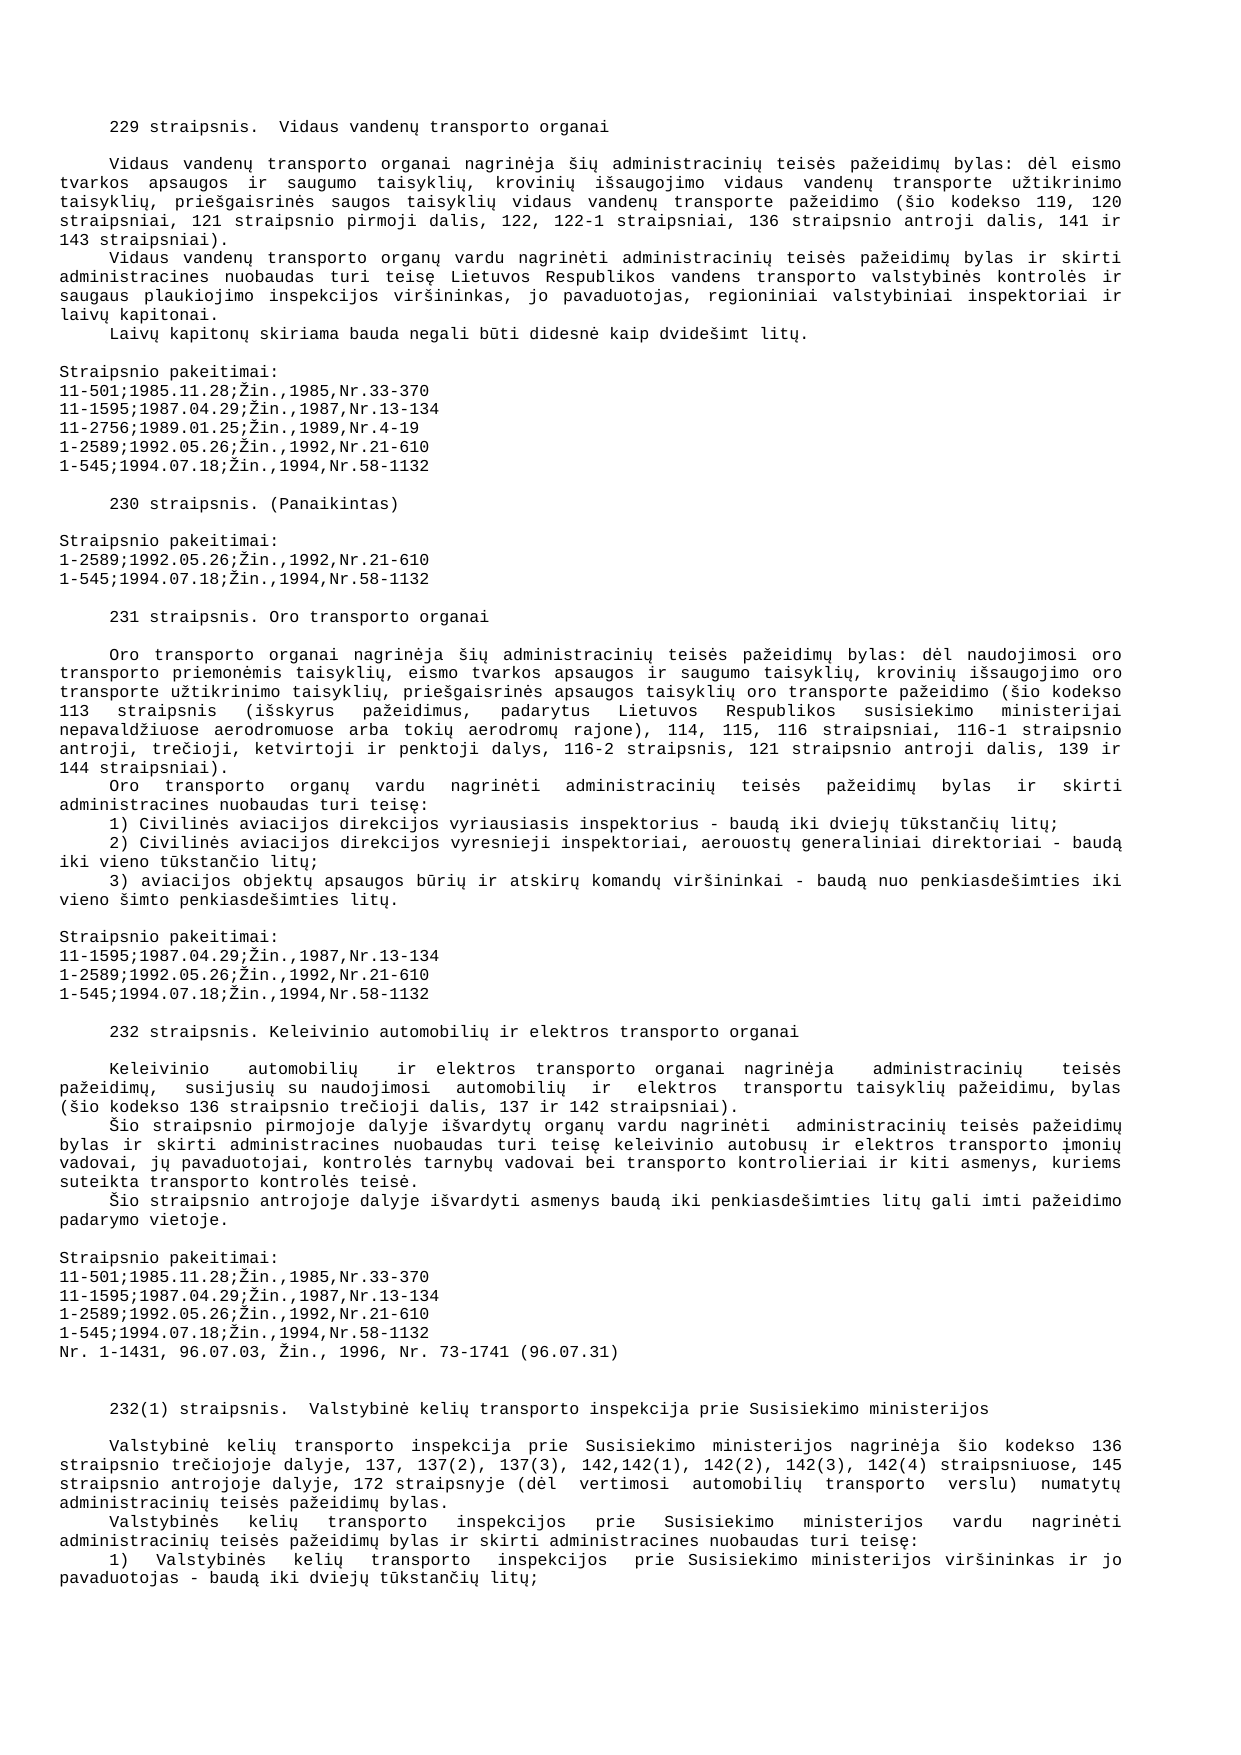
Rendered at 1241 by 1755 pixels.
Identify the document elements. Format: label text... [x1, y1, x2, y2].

text Šio straipsnio pirmojoje dalyje išvardytų organų vardu nagrinėti administracinių teisės pažeidimų bylas ir skirti administracines nuobaudas turi teisę keleivinio autobusų ir elektros transporto įmonių vadovai, jų pavaduotojai, kontrolės tarnybų vadovai bei transporto kontrolieriai ir kiti asmenys, kuriems suteikta transporto kontrolės teisė. [59, 1117, 1122, 1193]
text 1-2589;1992.05.26;Žin.,1992,Nr.21-610 [59, 967, 1122, 985]
text Straipsnio pakeitimai: [59, 929, 1122, 948]
text 1) Valstybinės kelių transporto inspekcijos prie Susisiekimo ministerijos viršininkas ir jo pavaduotojas - baudą iki dviejų tūkstančių litų; [59, 1551, 1122, 1589]
text 1-2589;1992.05.26;Žin.,1992,Nr.21-610 [59, 552, 1122, 571]
text 11-1595;1987.04.29;Žin.,1987,Nr.13-134 [59, 1287, 1122, 1306]
text Oro transporto organai nagrinėja šių administracinių teisės pažeidimų bylas: dėl naudojimosi oro transporto priemonėmis taisyklių, eismo tvarkos apsaugos ir saugumo taisyklių, krovinių išsaugojimo oro transporte užtikrinimo taisyklių, priešgaisrinės apsaugos taisyklių oro transporte pažeidimo (šio kodekso 113 straipsnis (išskyrus pažeidimus, padarytus Lietuvos Respublikos susisiekimo ministerijai nepavaldžiuose aerodromuose arba tokių aerodromų rajone), 114, 115, 116 straipsniai, 116-1 straipsnio antroji, trečioji, ketvirtoji ir penktoji dalys, 116-2 straipsnis, 121 straipsnio antroji dalis, 139 ir 144 straipsniai). [59, 646, 1122, 778]
text 1-545;1994.07.18;Žin.,1994,Nr.58-1132 [59, 1325, 1122, 1344]
text Keleivinio automobilių ir elektros transporto organai nagrinėja administracinių teisės pažeidimų, susijusių su naudojimosi automobilių ir elektros transportu taisyklių pažeidimu, bylas (šio kodekso 136 straipsnio trečioji dalis, 137 ir 142 straipsniai). [59, 1061, 1122, 1117]
text Nr. 1-1431, 96.07.03, Žin., 1996, Nr. 73-1741 (96.07.31) [59, 1344, 1122, 1362]
text Valstybinės kelių transporto inspekcijos prie Susisiekimo ministerijos vardu nagrinėti administracinių teisės pažeidimų bylas ir skirti administracines nuobaudas turi teisę: [59, 1513, 1122, 1551]
text Oro transporto organų vardu nagrinėti administracinių teisės pažeidimų bylas ir skirti administracines nuobaudas turi teisę: [59, 778, 1122, 816]
text 11-1595;1987.04.29;Žin.,1987,Nr.13-134 [59, 948, 1122, 967]
text 11-1595;1987.04.29;Žin.,1987,Nr.13-134 [59, 401, 1122, 420]
text 11-501;1985.11.28;Žin.,1985,Nr.33-370 [59, 1268, 1122, 1287]
text 230 straipsnis. (Panaikintas) [59, 495, 1122, 514]
text Valstybinė kelių transporto inspekcija prie Susisiekimo ministerijos nagrinėja šio kodekso 136 straipsnio trečiojoje dalyje, 137, 137(2), 137(3), 142,142(1), 142(2), 142(3), 142(4) straipsniuose, 145 straipsnio antrojoje dalyje, 172 straipsnyje (dėl vertimosi automobilių transporto verslu) numatytų administracinių teisės pažeidimų bylas. [59, 1438, 1122, 1513]
text 1-545;1994.07.18;Žin.,1994,Nr.58-1132 [59, 457, 1122, 476]
text 232(1) straipsnis. Valstybinė kelių transporto inspekcija prie Susisiekimo ministerijos [59, 1400, 1122, 1419]
text Straipsnio pakeitimai: [59, 533, 1122, 552]
text 231 straipsnis. Oro transporto organai [59, 608, 1122, 627]
text 1-545;1994.07.18;Žin.,1994,Nr.58-1132 [59, 571, 1122, 589]
text 1-545;1994.07.18;Žin.,1994,Nr.58-1132 [59, 985, 1122, 1004]
text 2) Civilinės aviacijos direkcijos vyresnieji inspektoriai, aerouostų generaliniai direktoriai - baudą iki vieno tūkstančio litų; [59, 834, 1122, 872]
text 11-501;1985.11.28;Žin.,1985,Nr.33-370 [59, 382, 1122, 401]
text Laivų kapitonų skiriama bauda negali būti didesnė kaip dvidešimt litų. [59, 326, 1122, 344]
text 1-2589;1992.05.26;Žin.,1992,Nr.21-610 [59, 439, 1122, 457]
text 11-2756;1989.01.25;Žin.,1989,Nr.4-19 [59, 420, 1122, 439]
text Vidaus vandenų transporto organų vardu nagrinėti administracinių teisės pažeidimų bylas ir skirti administracines nuobaudas turi teisę Lietuvos Respublikos vandens transporto valstybinės kontrolės ir saugaus plaukiojimo inspekcijos viršininkas, jo pavaduotojas, regioniniai valstybiniai inspektoriai ir laivų kapitonai. [59, 250, 1122, 326]
text 1-2589;1992.05.26;Žin.,1992,Nr.21-610 [59, 1306, 1122, 1325]
text 3) aviacijos objektų apsaugos būrių ir atskirų komandų viršininkai - baudą nuo penkiasdešimties iki vieno šimto penkiasdešimties litų. [59, 872, 1122, 910]
text Straipsnio pakeitimai: [59, 1249, 1122, 1268]
text 232 straipsnis. Keleivinio automobilių ir elektros transporto organai [59, 1023, 1122, 1042]
text 1) Civilinės aviacijos direkcijos vyriausiasis inspektorius - baudą iki dviejų tūkstančių litų; [59, 816, 1122, 834]
text Šio straipsnio antrojoje dalyje išvardyti asmenys baudą iki penkiasdešimties litų gali imti pažeidimo padarymo vietoje. [59, 1193, 1122, 1231]
text Vidaus vandenų transporto organai nagrinėja šių administracinių teisės pažeidimų bylas: dėl eismo tvarkos apsaugos ir saugumo taisyklių, krovinių išsaugojimo vidaus vandenų transporte užtikrinimo taisyklių, priešgaisrinės saugos taisyklių vidaus vandenų transporte pažeidimo (šio kodekso 119, 120 straipsniai, 121 straipsnio pirmoji dalis, 122, 122-1 straipsniai, 136 straipsnio antroji dalis, 141 ir 143 straipsniai). [59, 156, 1122, 250]
text 229 straipsnis. Vidaus vandenų transporto organai [59, 118, 1122, 137]
text Straipsnio pakeitimai: [59, 363, 1122, 382]
